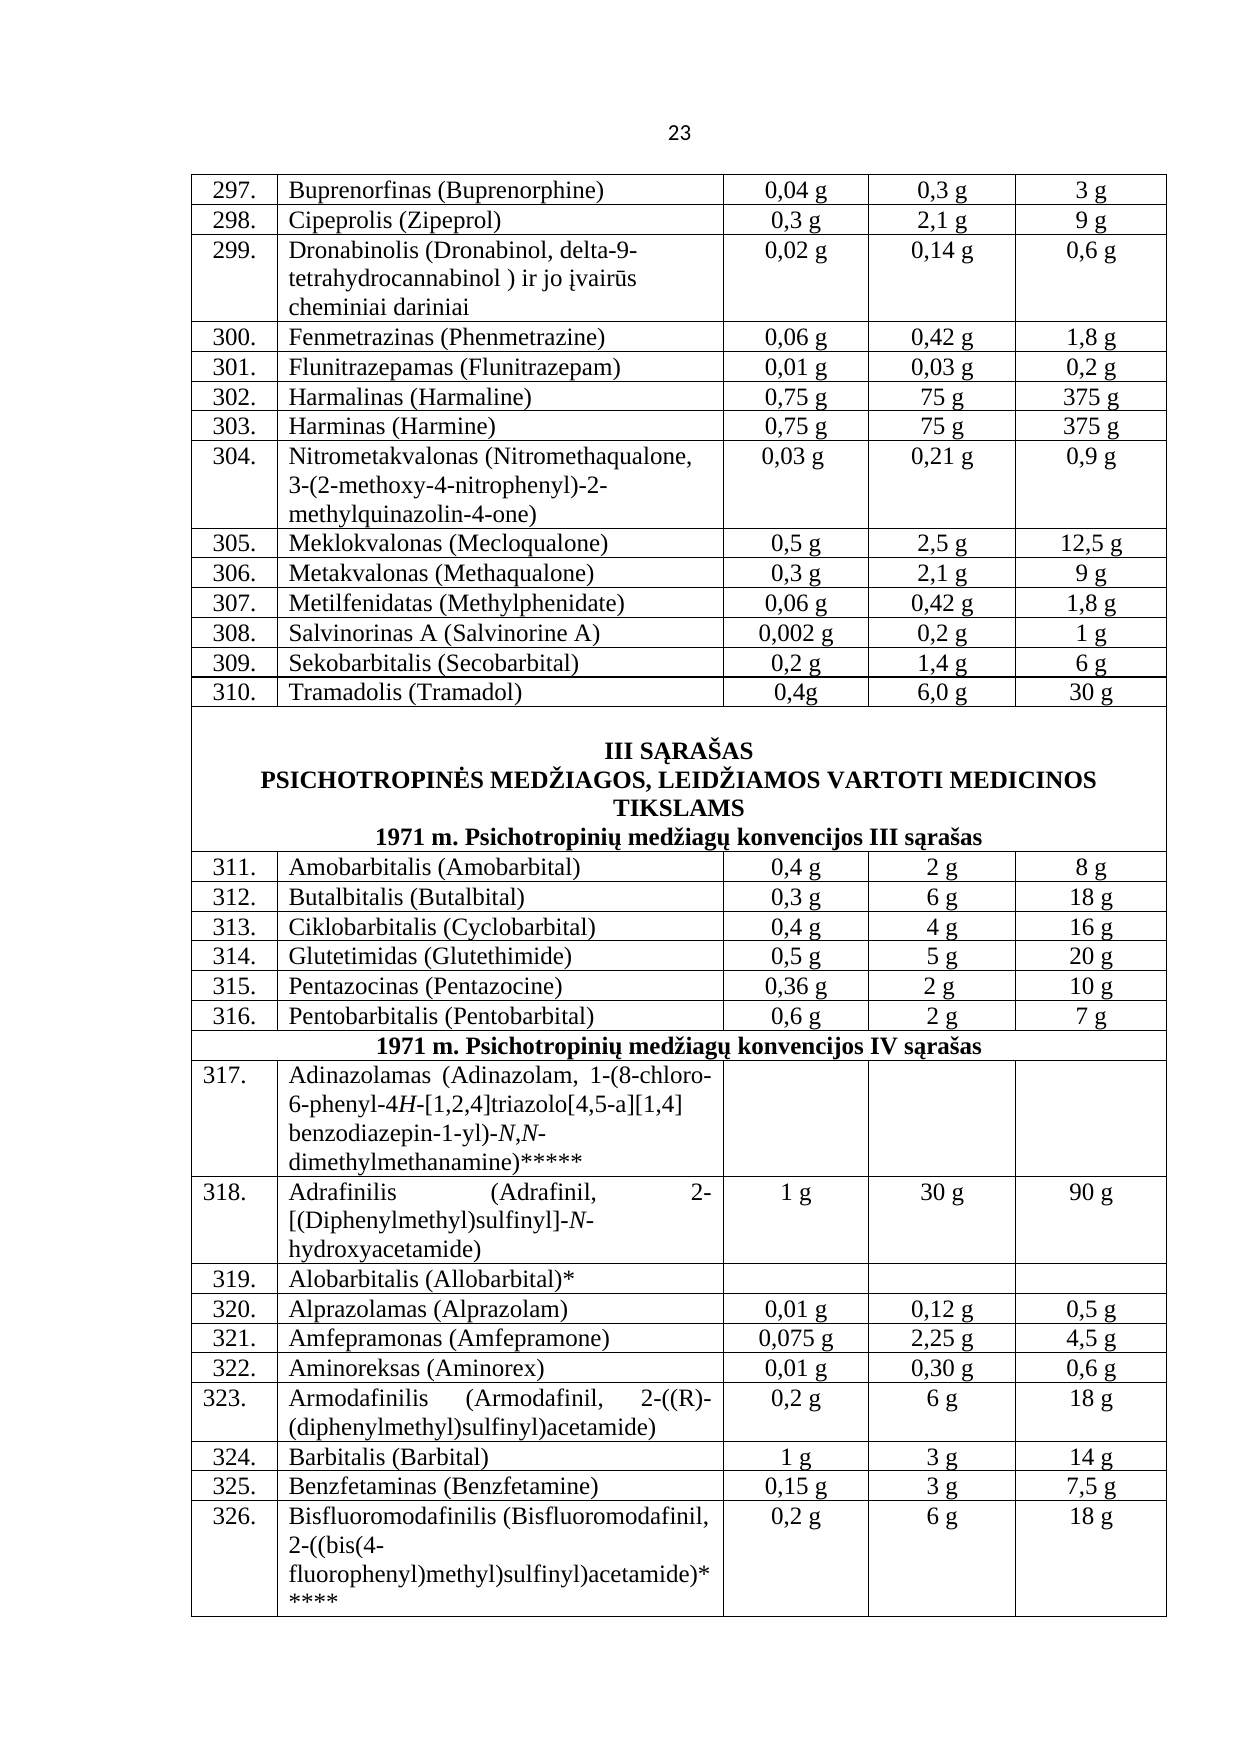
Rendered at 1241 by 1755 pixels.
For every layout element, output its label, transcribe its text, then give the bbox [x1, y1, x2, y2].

table_cell 314. [192, 941, 277, 970]
table_cell 310. [192, 678, 277, 706]
table_cell 324. [192, 1442, 277, 1470]
table_cell 0,002 g [724, 618, 868, 647]
table_cell III SĄRAŠAS PSICHOTROPINĖS MEDŽIAGOS, LEIDŽIAMOS VARTOTI MEDICINOS TIKSLAMS 1971 m. Psichotropinių medžiagų konvencijos III sąrašas [192, 707, 1166, 851]
table_cell 0,2 g [724, 648, 868, 676]
table_cell Butalbitalis (Butalbital) [278, 882, 723, 911]
table_cell 309. [192, 648, 277, 676]
table_cell 303. [192, 411, 277, 440]
table_cell 75 g [869, 411, 1015, 440]
table_cell 2,1 g [869, 558, 1015, 587]
table_cell 375 g [1016, 382, 1166, 410]
table_cell 0,075 g [724, 1324, 868, 1352]
table_cell 1,8 g [1016, 322, 1166, 351]
table_cell 2,25 g [869, 1324, 1015, 1352]
table_cell 7,5 g [1016, 1471, 1166, 1500]
table_cell 9 g [1016, 558, 1166, 587]
table_cell Pentazocinas (Pentazocine) [278, 971, 723, 1000]
table_cell 90 g [1016, 1177, 1166, 1263]
table_cell Tramadolis (Tramadol) [278, 678, 723, 706]
table_cell 10 g [1016, 971, 1166, 1000]
table_cell 2,5 g [869, 529, 1015, 557]
table_cell 0,06 g [724, 588, 868, 617]
table_cell 18 g [1016, 1501, 1166, 1616]
table_cell 298. [192, 205, 277, 234]
table_cell 6 g [869, 882, 1015, 911]
table_cell 2,1 g [869, 205, 1015, 234]
table_cell Sekobarbitalis (Secobarbital) [278, 648, 723, 676]
table_cell [724, 1264, 868, 1293]
table_cell Benzfetaminas (Benzfetamine) [278, 1471, 723, 1500]
table_cell 311. [192, 852, 277, 881]
table_cell 375 g [1016, 411, 1166, 440]
table_cell 18 g [1016, 1383, 1166, 1441]
table_cell Ciklobarbitalis (Cyclobarbital) [278, 912, 723, 940]
table_cell 304. [192, 441, 277, 527]
table_cell 0,12 g [869, 1294, 1015, 1322]
table_cell Salvinorinas A (Salvinorine A) [278, 618, 723, 647]
table_cell Alprazolamas (Alprazolam) [278, 1294, 723, 1322]
table_cell 0,01 g [724, 352, 868, 381]
table_cell 0,06 g [724, 322, 868, 351]
table_cell 318. [192, 1177, 277, 1263]
table_cell 9 g [1016, 205, 1166, 234]
table_cell 0,36 g [724, 971, 868, 1000]
table_cell 323. [192, 1383, 277, 1441]
table_cell 0,5 g [724, 529, 868, 557]
table_cell 0,5 g [724, 941, 868, 970]
table_cell 308. [192, 618, 277, 647]
table_cell 0,4 g [724, 852, 868, 881]
table_cell 0,6 g [1016, 1353, 1166, 1382]
table_cell 16 g [1016, 912, 1166, 940]
table_cell 6 g [1016, 648, 1166, 676]
table_cell Adinazolamas (Adinazolam, 1-(8-chloro-6-phenyl-4H-[1,2,4]triazolo[4,5-a][1,4] benzodiazepin-1-yl)-N,N-dimethylmethanamine)***** [278, 1061, 723, 1176]
table_cell 30 g [1016, 678, 1166, 706]
table_cell 8 g [1016, 852, 1166, 881]
table_cell 1971 m. Psichotropinių medžiagų konvencijos IV sąrašas [192, 1031, 1166, 1059]
table_cell 302. [192, 382, 277, 410]
table_cell 299. [192, 235, 277, 321]
table_cell 319. [192, 1264, 277, 1293]
table_cell 1 g [1016, 618, 1166, 647]
table_cell 2 g [869, 1001, 1015, 1030]
table_cell 18 g [1016, 882, 1166, 911]
table_cell 0,42 g [869, 322, 1015, 351]
table_cell 0,03 g [724, 441, 868, 527]
table_cell 0,3 g [724, 558, 868, 587]
table_cell Alobarbitalis (Allobarbital)* [278, 1264, 723, 1293]
table_cell 322. [192, 1353, 277, 1382]
table_cell 0,03 g [869, 352, 1015, 381]
table_cell 0,2 g [869, 618, 1015, 647]
table_cell 0,01 g [724, 1294, 868, 1322]
table_cell 12,5 g [1016, 529, 1166, 557]
table_cell Aminoreksas (Aminorex) [278, 1353, 723, 1382]
table_cell 1 g [724, 1442, 868, 1470]
table_cell 0,6 g [1016, 235, 1166, 321]
table_cell 1,4 g [869, 648, 1015, 676]
table_cell 1,8 g [1016, 588, 1166, 617]
table_cell 325. [192, 1471, 277, 1500]
table_cell 0,04 g [724, 175, 868, 204]
table_cell 14 g [1016, 1442, 1166, 1470]
table_cell Harmalinas (Harmaline) [278, 382, 723, 410]
table_cell 0,02 g [724, 235, 868, 321]
table_cell 0,4 g [724, 912, 868, 940]
table_cell Bisfluoromodafinilis (Bisfluoromodafinil, 2-((bis(4-fluorophenyl)methyl)sulfinyl)acetamide)***** [278, 1501, 723, 1616]
table_cell 317. [192, 1061, 277, 1176]
table_cell 75 g [869, 382, 1015, 410]
table_cell Metakvalonas (Methaqualone) [278, 558, 723, 587]
table_cell [1016, 1264, 1166, 1293]
table_cell Amobarbitalis (Amobarbital) [278, 852, 723, 881]
table_cell 307. [192, 588, 277, 617]
table_cell 5 g [869, 941, 1015, 970]
table_cell 0,6 g [724, 1001, 868, 1030]
table_cell 0,30 g [869, 1353, 1015, 1382]
table_cell Fenmetrazinas (Phenmetrazine) [278, 322, 723, 351]
table_cell 0,5 g [1016, 1294, 1166, 1322]
table_cell Dronabinolis (Dronabinol, delta-9-tetrahydrocannabinol ) ir jo įvairūs cheminiai dariniai [278, 235, 723, 321]
table_cell Adrafinilis (Adrafinil, 2-[(Diphenylmethyl)sulfinyl]-N-hydroxyacetamide) [278, 1177, 723, 1263]
table_cell 0,42 g [869, 588, 1015, 617]
table_cell 313. [192, 912, 277, 940]
table_cell 0,14 g [869, 235, 1015, 321]
table_cell 315. [192, 971, 277, 1000]
table_cell 0,2 g [724, 1383, 868, 1441]
table_cell Glutetimidas (Glutethimide) [278, 941, 723, 970]
table_cell 20 g [1016, 941, 1166, 970]
table_cell 0,75 g [724, 382, 868, 410]
table_cell 0,2 g [724, 1501, 868, 1616]
table_cell 312. [192, 882, 277, 911]
table_cell Barbitalis (Barbital) [278, 1442, 723, 1470]
table_cell [724, 1061, 868, 1176]
table_cell 320. [192, 1294, 277, 1322]
table_cell 297. [192, 175, 277, 204]
table_cell Flunitrazepamas (Flunitrazepam) [278, 352, 723, 381]
table_cell 0,3 g [724, 205, 868, 234]
table_cell 305. [192, 529, 277, 557]
table_cell 3 g [1016, 175, 1166, 204]
table_cell Meklokvalonas (Mecloqualone) [278, 529, 723, 557]
table_cell 6,0 g [869, 678, 1015, 706]
table_cell Harminas (Harmine) [278, 411, 723, 440]
table_cell 0,3 g [869, 175, 1015, 204]
table_cell 1 g [724, 1177, 868, 1263]
table_cell 2 g [869, 971, 1015, 1000]
table_cell 3 g [869, 1442, 1015, 1470]
table_cell 300. [192, 322, 277, 351]
table_cell 316. [192, 1001, 277, 1030]
table_cell 0,9 g [1016, 441, 1166, 527]
table_cell 321. [192, 1324, 277, 1352]
table_cell 4 g [869, 912, 1015, 940]
table_cell 0,4g [724, 678, 868, 706]
table_cell 301. [192, 352, 277, 381]
table_cell 326. [192, 1501, 277, 1616]
table_cell 2 g [869, 852, 1015, 881]
table_cell Nitrometakvalonas (Nitromethaqualone, 3-(2-methoxy-4-nitrophenyl)-2-methylquinazolin-4-one) [278, 441, 723, 527]
table_cell 3 g [869, 1471, 1015, 1500]
table_cell 306. [192, 558, 277, 587]
table_cell Armodafinilis (Armodafinil, 2-((R)-(diphenylmethyl)sulfinyl)acetamide) [278, 1383, 723, 1441]
table_cell [1016, 1061, 1166, 1176]
table_cell [869, 1264, 1015, 1293]
table_cell 6 g [869, 1383, 1015, 1441]
table_cell 30 g [869, 1177, 1015, 1263]
table_cell Amfepramonas (Amfepramone) [278, 1324, 723, 1352]
table_cell 7 g [1016, 1001, 1166, 1030]
table_cell 0,2 g [1016, 352, 1166, 381]
table_cell Metilfenidatas (Methylphenidate) [278, 588, 723, 617]
table_cell Buprenorfinas (Buprenorphine) [278, 175, 723, 204]
table_cell Cipeprolis (Zipeprol) [278, 205, 723, 234]
table_cell 0,15 g [724, 1471, 868, 1500]
table_cell 0,21 g [869, 441, 1015, 527]
table_cell 4,5 g [1016, 1324, 1166, 1352]
table_cell 6 g [869, 1501, 1015, 1616]
table_cell 0,01 g [724, 1353, 868, 1382]
table_cell 0,75 g [724, 411, 868, 440]
table_cell 0,3 g [724, 882, 868, 911]
table_cell Pentobarbitalis (Pentobarbital) [278, 1001, 723, 1030]
table_cell [869, 1061, 1015, 1176]
